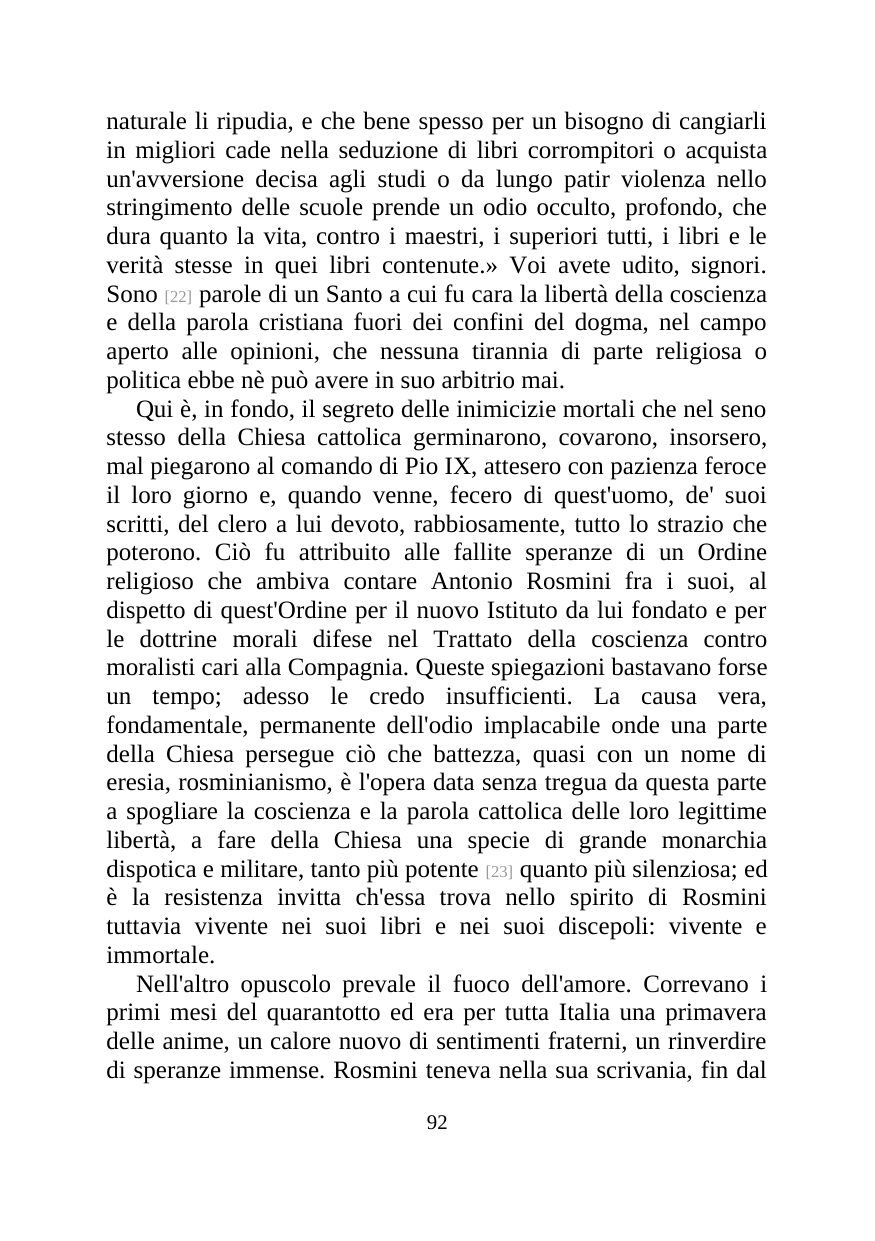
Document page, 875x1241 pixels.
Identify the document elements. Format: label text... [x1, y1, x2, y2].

text Qui è, in fondo, il segreto delle inimicizie mortali che nel seno stesso della Chiesa cattolica germinarono, covarono, insorsero, mal piegarono al comando di Pio IX, attesero con pazienza feroce il loro giorno e, quando venne, fecero di quest'uomo, de' suoi scritti, del clero a lui devoto, rabbiosamente, tutto lo strazio che poterono. Ciò fu attribuito alle fallite speranze di un Ordine religioso che ambiva contare Antonio Rosmini fra i suoi, al dispetto di quest'Ordine per il nuovo Istituto da lui fondato e per le dottrine morali difese nel Trattato della coscienza contro moralisti cari alla Compagnia. Queste spiegazioni bastavano forse un tempo; adesso le credo insufficienti. La causa vera, fondamentale, permanente dell'odio implacabile onde una parte della Chiesa persegue ciò che battezza, quasi con un nome di eresia, rosminianismo, è l'opera data senza tregua da questa parte a spogliare la coscienza e la parola cattolica delle loro legittime libertà, a fare della Chiesa una specie di grande monarchia dispotica e militare, tanto più potente [23] quanto più silenziosa; ed è la resistenza invitta ch'essa trova nello spirito di Rosmini tuttavia vivente nei suoi libri e nei suoi discepoli: vivente e immortale. [106, 394, 768, 969]
text naturale li ripudia, e che bene spesso per un bisogno di cangiarli in migliori cade nella seduzione di libri corrompitori o acquista un'avversione decisa agli studi o da lungo patir violenza nello stringimento delle scuole prende un odio occulto, profondo, che dura quanto la vita, contro i maestri, i superiori tutti, i libri e le verità stesse in quei libri contenute.» Voi avete udito, signori. Sono [22] parole di un Santo a cui fu cara la libertà della coscienza e della parola cristiana fuori dei confini del dogma, nel campo aperto alle opinioni, che nessuna tirannia di parte religiosa o politica ebbe nè può avere in suo arbitrio mai. [106, 106, 768, 394]
text Nell'altro opuscolo prevale il fuoco dell'amore. Correvano i primi mesi del quarantotto ed era per tutta Italia una primavera delle anime, un calore nuovo di sentimenti fraterni, un rinverdire di speranze immense. Rosmini teneva nella sua scrivania, fin dal [106, 969, 768, 1084]
